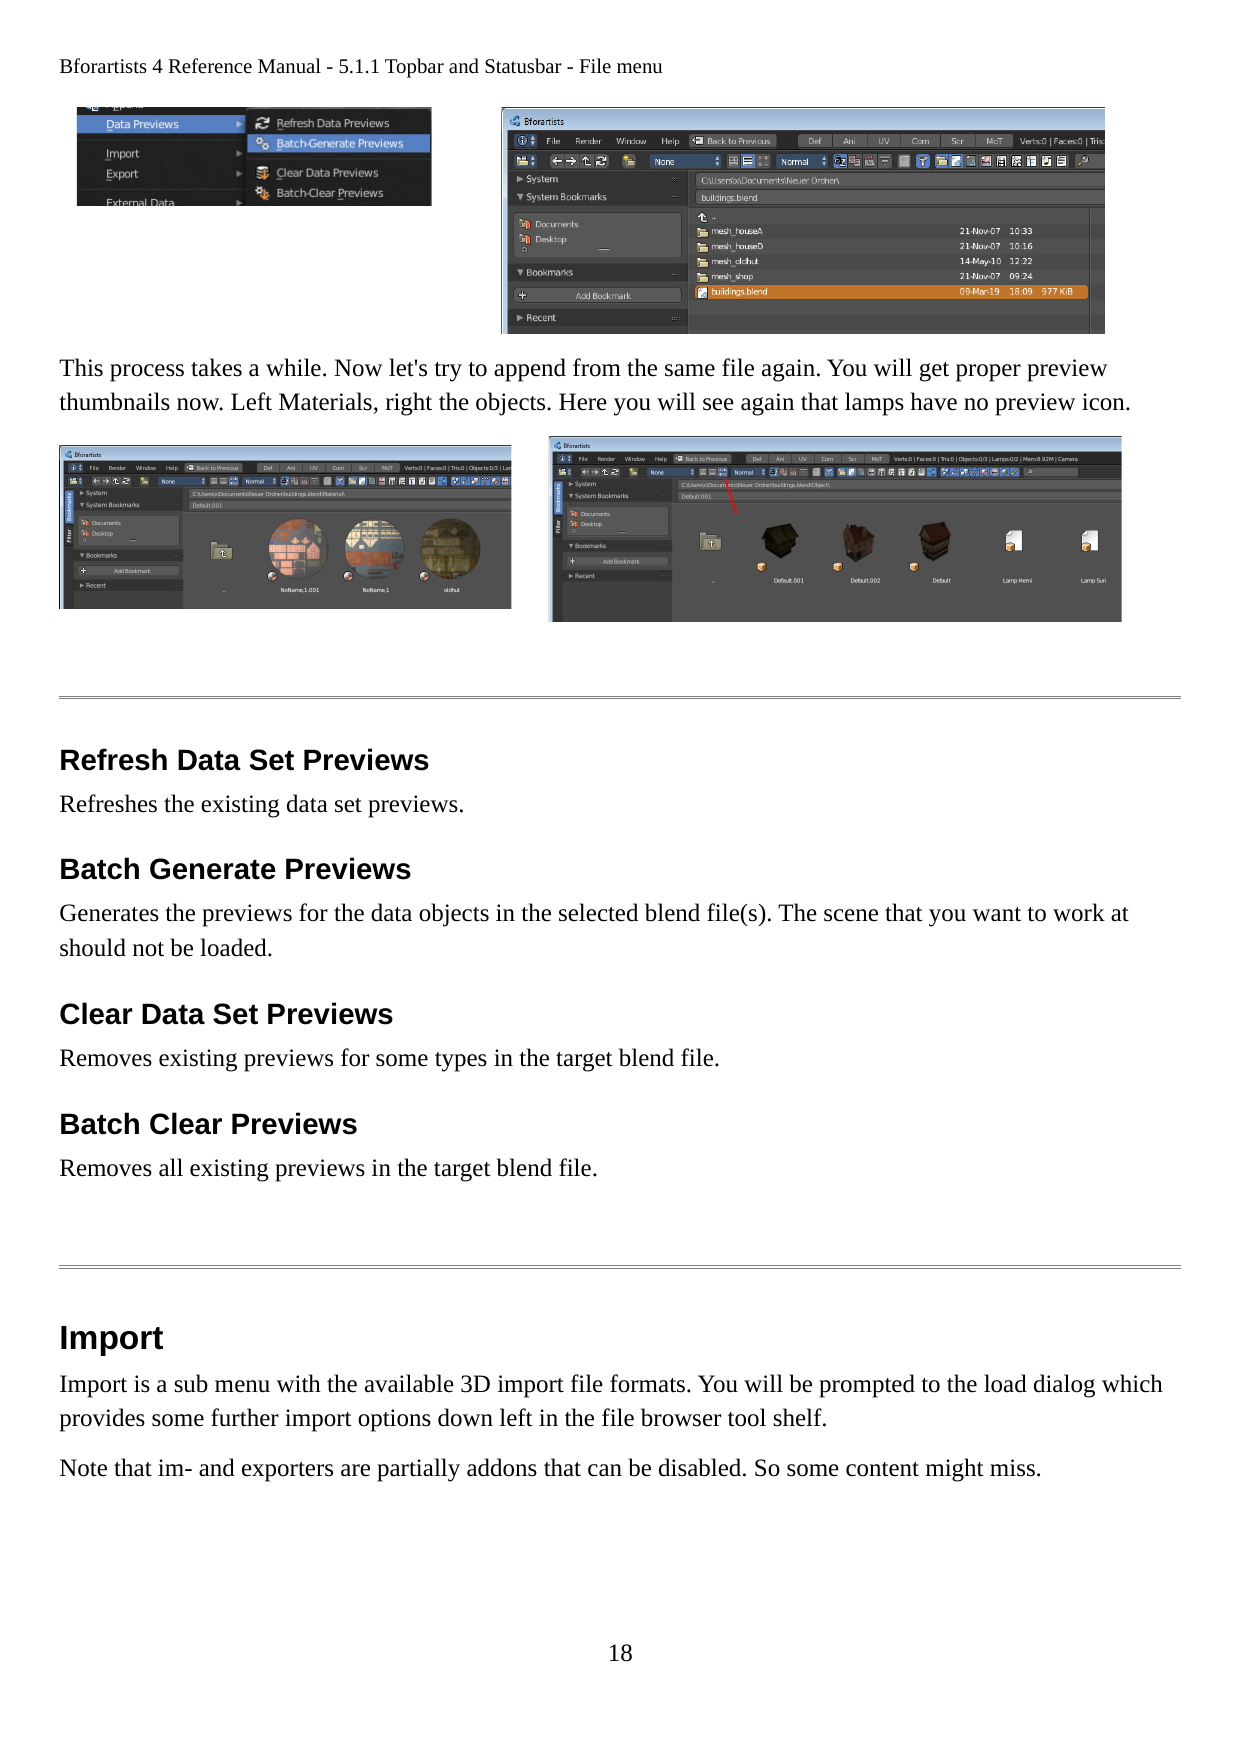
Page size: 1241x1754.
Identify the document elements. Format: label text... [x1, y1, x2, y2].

subtitle Batch Generate Previews [59, 852, 1181, 886]
subtitle Clear Data Set Previews [59, 997, 1181, 1030]
subtitle Refresh Data Set Previews [59, 742, 1181, 776]
subtitle Batch Clear Previews [59, 1107, 1181, 1140]
picture [76, 107, 432, 206]
subtitle Import [59, 1318, 1181, 1357]
text This process takes a while. Now let's try to append from the same file again. You will get proper preview thumbnails now. Left Materials, right the objects. Here you will see again that lamps have no preview icon. [59, 353, 1181, 416]
picture [59, 445, 512, 609]
text Removes all existing previews in the target blend file. [59, 1153, 1181, 1182]
text Generates the previews for the data objects in the selected blend file(s). The scene that you want to work at should not be loaded. [59, 898, 1181, 962]
text Removes existing previews for some types in the target blend file. [59, 1043, 1181, 1072]
text Import is a sub menu with the available 3D import file formats. You will be prompted to the load dialog which provides some further import options down left in the file browser tool shelf. [59, 1369, 1181, 1432]
text Note that im- and exporters are partially addons that can be disabled. So some content might miss. [59, 1453, 1181, 1481]
picture [501, 107, 1105, 334]
text Refreshes the existing data set previews. [59, 789, 1181, 817]
picture [548, 436, 1122, 622]
